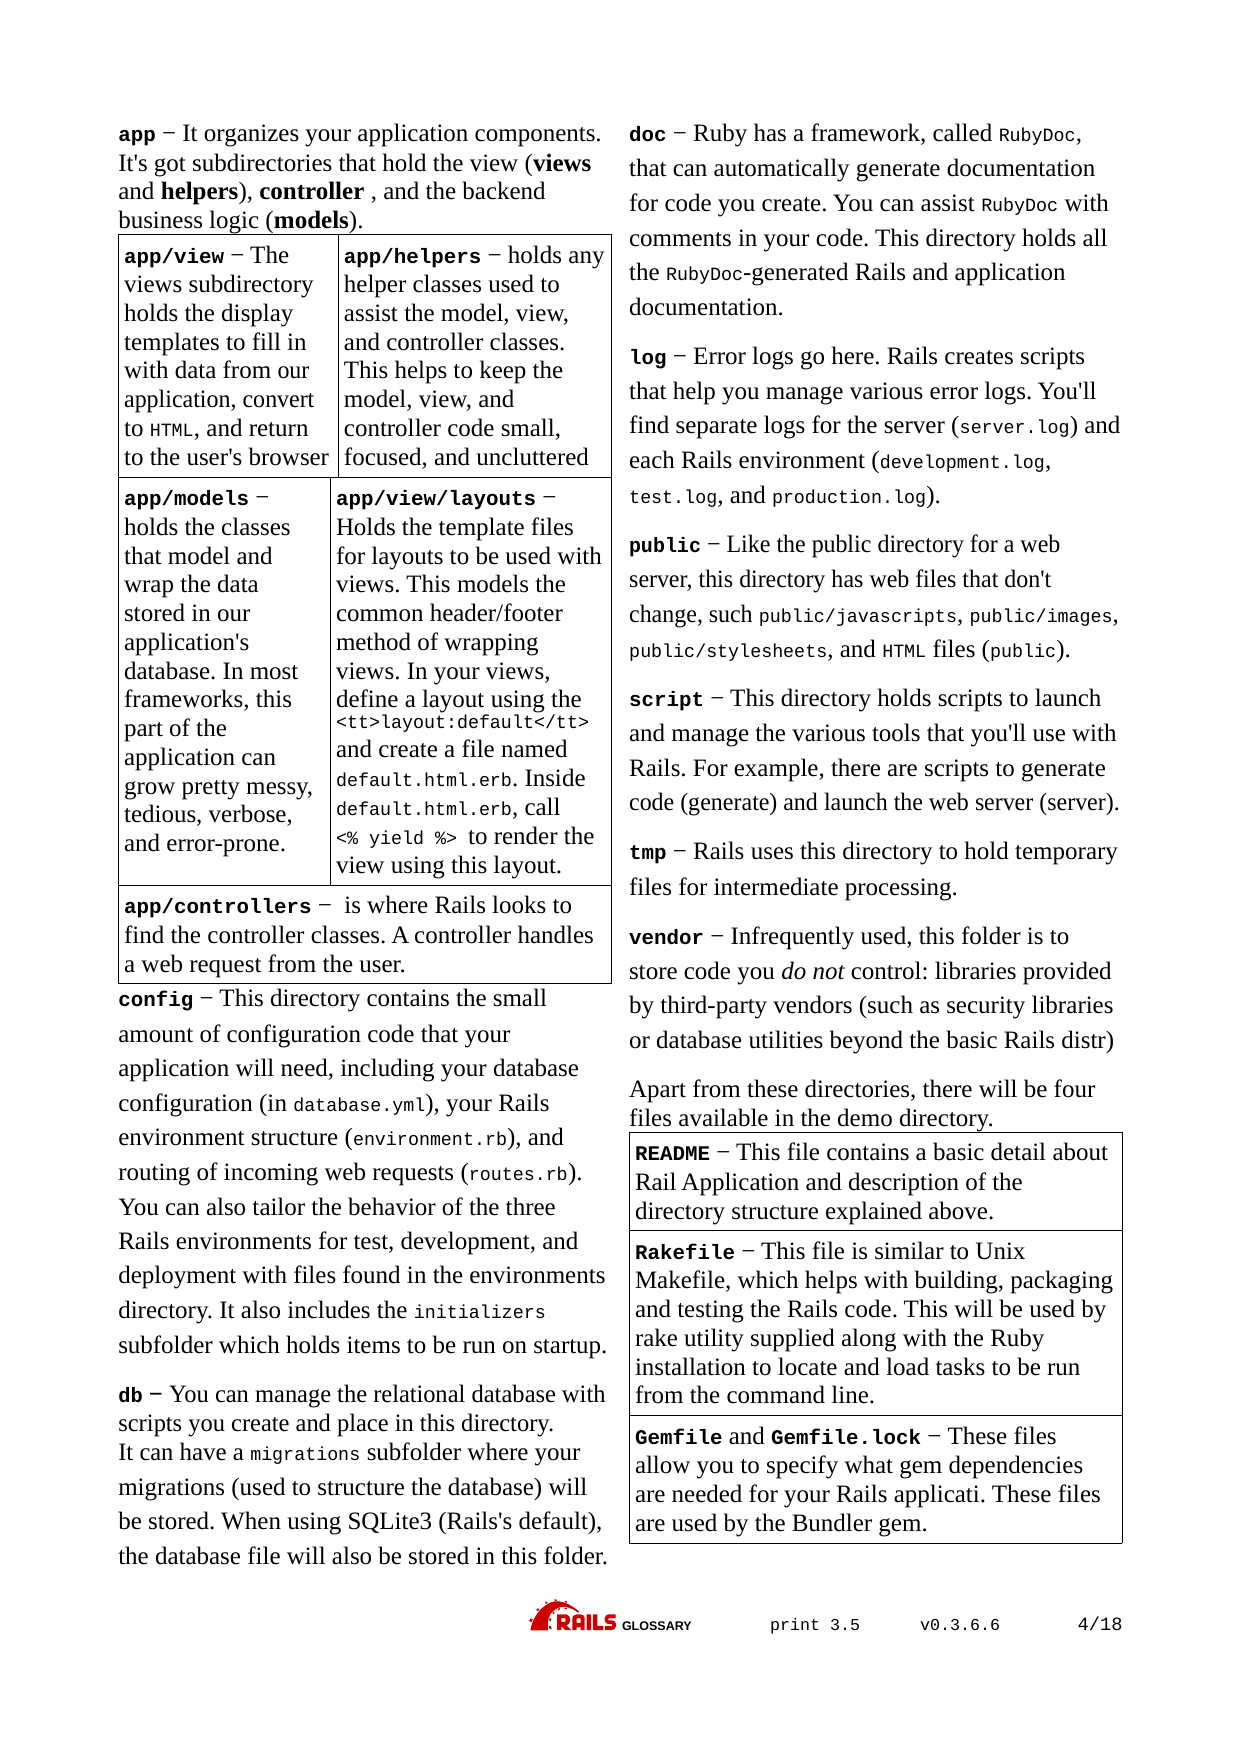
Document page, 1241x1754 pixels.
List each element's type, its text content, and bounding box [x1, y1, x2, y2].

table_header app/helpers − holds any helper classes used to assist the model, view, and controller classes. This helps to keep the model, view, and controller code small, focused, and uncluttered [339, 235, 611, 477]
text log − Error logs go here. Rails creates scripts that help you manage various error logs. You'll find separate logs for the server (server.log) and each Rails environment (development.log, test.log, and production.log). [629, 341, 1122, 509]
table_cell Gemfile and Gemfile.lock − These files allow you to specify what gem dependencies are needed for your Rails applicati. These files are used by the Bundler gem. [630, 1416, 1122, 1542]
text vendor − Infrequently used, this folder is to store code you do not control: libraries provided by third-party vendors (such as security libraries or database utilities beyond the basic Rails distr) [629, 921, 1122, 1054]
text config − This directory contains the small amount of configuration code that your application will need, including your database configuration (in database.yml), your Rails environment structure (environment.rb), and routing of incoming web requests (routes.rb). You can also tailor the behavior of the three Rails environments for test, development, and deployment with files found in the environments directory. It also includes the initializers subfolder which holds items to be run on startup. [118, 984, 611, 1358]
table_cell app/models − holds the classes that model and wrap the data stored in our application's database. In most frameworks, this part of the application can grow pretty messy, tedious, verbose, and error-prone. [119, 478, 330, 884]
table_cell app/view/layouts − Holds the template files for layouts to be used with views. This models the common header/footer method of wrapping views. In your views, define a layout using the <tt>layout:default</tt> and create a file named default.html.erb. Inside default.html.erb, call <% yield %> to render the view using this layout. [331, 478, 611, 884]
text script − This directory holds scripts to launch and manage the various tools that you'll use with Rails. For example, there are scripts to generate code (generate) and launch the web server (server). [629, 683, 1122, 816]
table_header README − This file contains a basic detail about Rail Application and description of the directory structure explained above. [630, 1133, 1122, 1230]
text Apart from these directories, there will be four files available in the demo directory. [629, 1074, 1122, 1132]
text db − You can manage the relational database with scripts you create and place in this directory. [118, 1379, 611, 1437]
table_header app/view − The views subdirectory holds the display templates to fill in with data from our application, convert to HTML, and return to the user's browser [119, 235, 338, 477]
text It can have a migrations subfolder where your migrations (used to structure the database) will be stored. When using SQLite3 (Rails's default), the database file will also be stored in this folder. [118, 1437, 611, 1569]
text doc − Ruby has a framework, called RubyDoc, that can automatically generate documentation for code you create. You can assist RubyDoc with comments in your code. This directory holds all the RubyDoc-generated Rails and application documentation. [629, 118, 1122, 321]
table_cell Rakefile − This file is similar to Unix Makefile, which helps with building, packaging and testing the Rails code. This will be used by rake utility supplied along with the Ruby installation to locate and load tasks to be run from the command line. [630, 1231, 1122, 1415]
text tmp − Rails uses this directory to hold temporary files for intermediate processing. [629, 836, 1122, 900]
text public − Like the public directory for a web server, this directory has web files that don't change, such public/javascripts, public/images, public/stylesheets, and HTML files (public). [629, 529, 1122, 663]
text app − It organizes your application components. It's got subdirectories that hold the view (views and helpers), controller , and the backend business logic (models). [118, 118, 611, 234]
table_cell app/controllers − is where Rails looks to find the controller classes. A controller handles a web request from the user. [119, 886, 611, 983]
